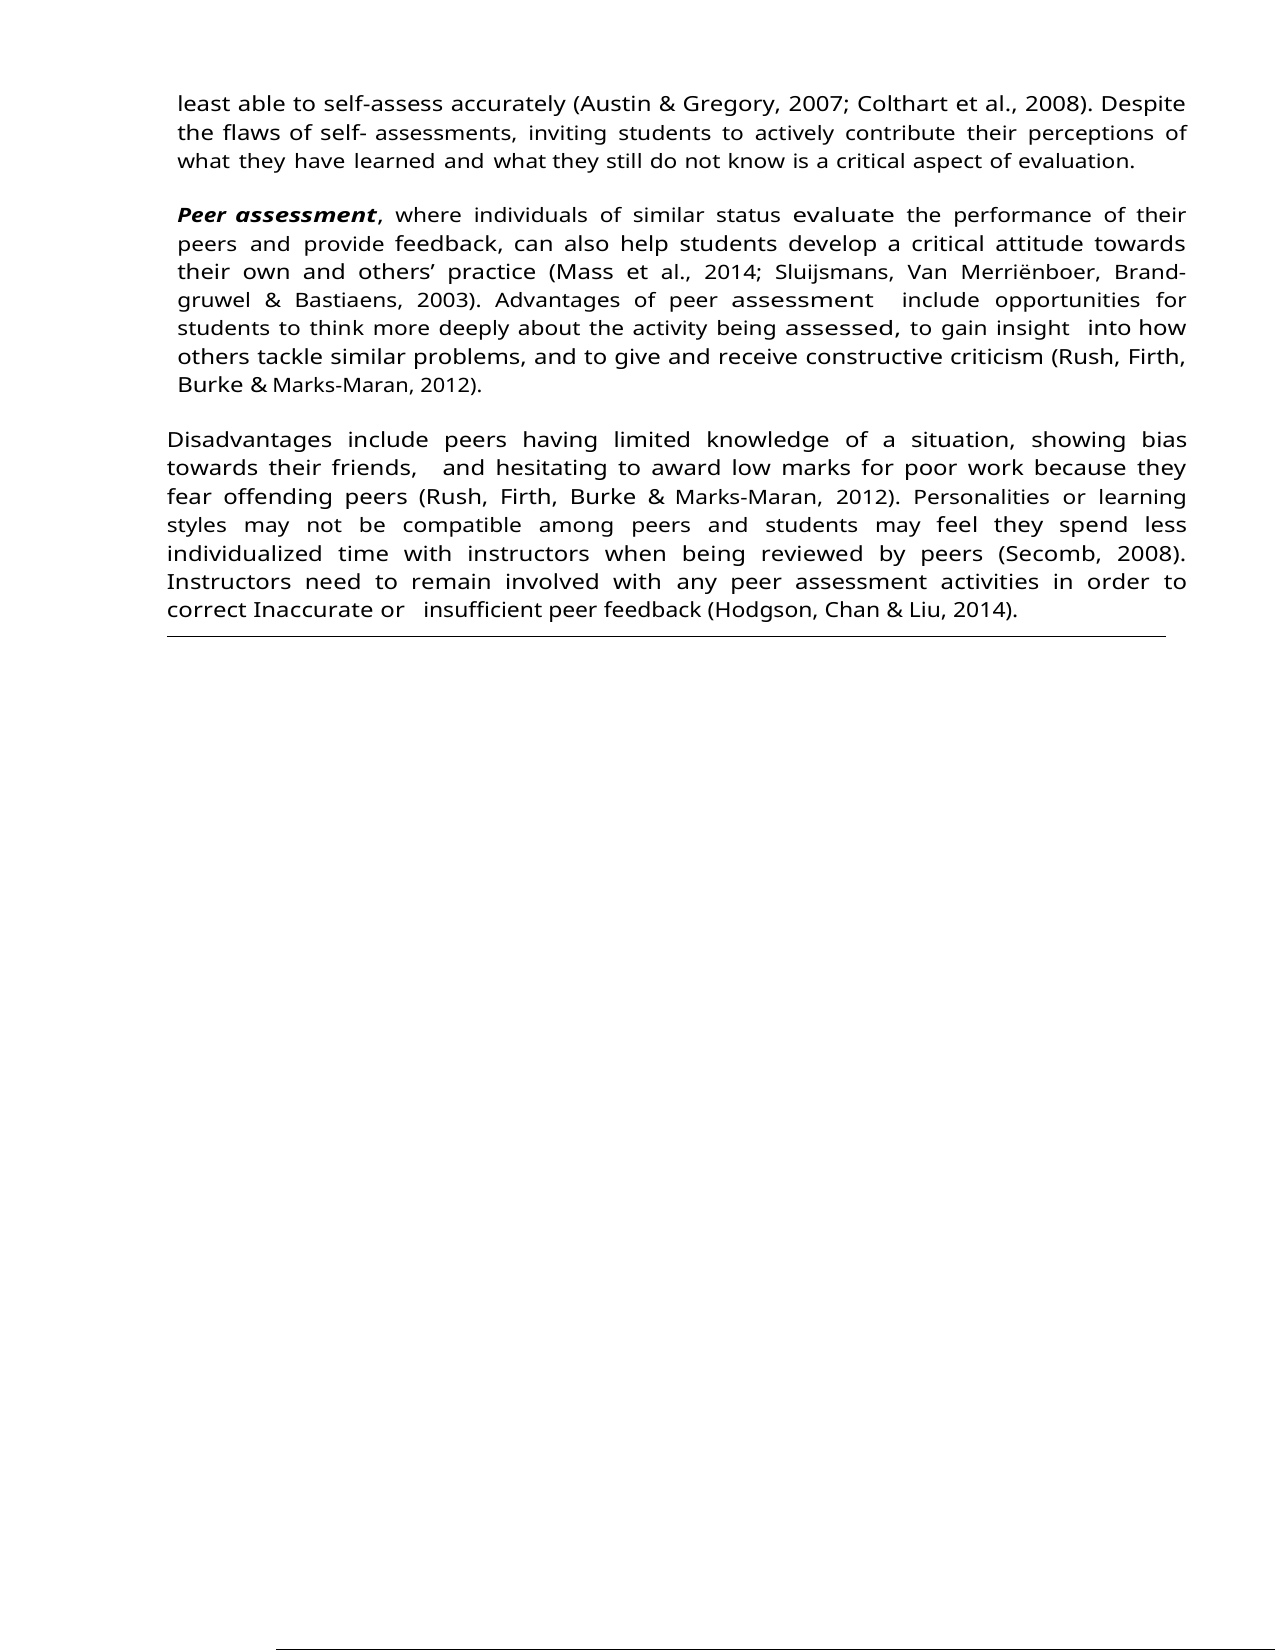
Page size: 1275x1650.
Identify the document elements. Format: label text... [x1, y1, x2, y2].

text Peer assessment, where individuals of similar status evaluate the performance of their peers and provide feedback, can also help students develop a critical attitude towards their own and others’ practice (Mass et al., 2014; Sluijsmans, Van Merriënboer, Brand-gruwel & Bastiaens, 2003). Advantages of peer assessment include opportunities for students to think more deeply about the activity being assessed, to gain insight into how others tackle similar problems, and to give and receive constructive criticism (Rush, Firth, Burke & Marks-Maran, 2012). [177, 202, 1187, 399]
text least able to self-assess accurately (Austin & Gregory, 2007; Colthart et al., 2008). Despite the ﬂaws of self- assessments, inviting students to actively contribute their perceptions of what they have learned and what they still do not know is a critical aspect of evaluation. [177, 89, 1187, 174]
subtitle Disadvantages include peers having limited knowledge of a situation, showing bias towards their friends, and hesitating to award low marks for poor work because they fear oﬀending peers (Rush, Firth, Burke & Marks-Maran, 2012). Personalities or learning styles may not be compatible among peers and students may feel they spend less individualized time with instructors when being reviewed by peers (Secomb, 2008). Instructors need to remain involved with any peer assessment activities in order to correct Inaccurate or insuﬃcient peer feedback (Hodgson, Chan & Liu, 2014). [167, 425, 1187, 624]
